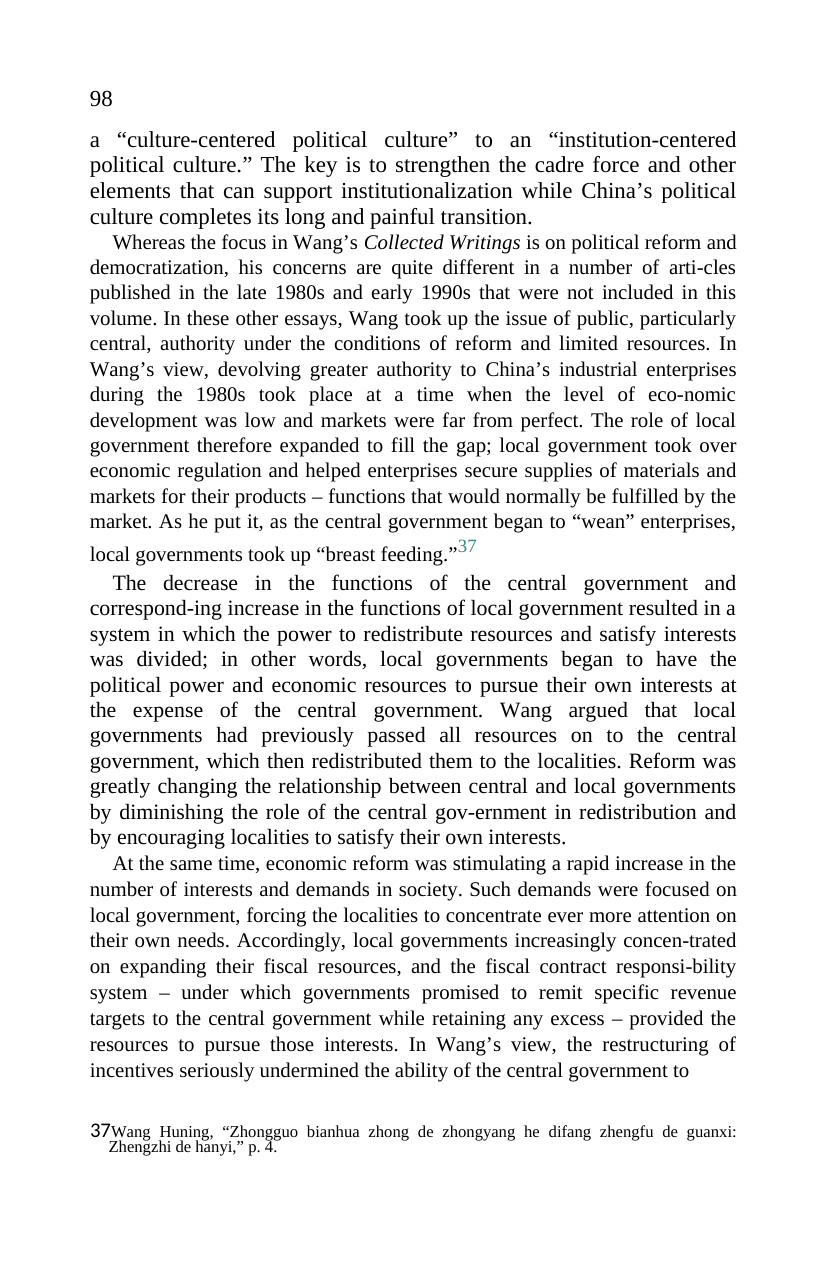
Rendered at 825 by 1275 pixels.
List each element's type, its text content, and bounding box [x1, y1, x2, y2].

list Wang Huning, “Zhongguo bianhua zhong de zhongyang he difang zhengfu de guanxi: Zhengzhi de hanyi,” p. 4. [90, 1122, 737, 1156]
text The decrease in the functions of the central government and correspond-ing increase in the functions of local government resulted in a system in which the power to redistribute resources and satisfy interests was divided; in other words, local governments began to have the political power and economic resources to pursue their own interests at the expense of the central government. Wang argued that local governments had previously passed all resources on to the central government, which then redistributed them to the localities. Reform was greatly changing the relationship between central and local governments by diminishing the role of the central gov-ernment in redistribution and by encouraging localities to satisfy their own interests. [89, 570, 737, 849]
text At the same time, economic reform was stimulating a rapid increase in the number of interests and demands in society. Such demands were focused on local government, forcing the localities to concentrate ever more attention on their own needs. Accordingly, local governments increasingly concen-trated on expanding their fiscal resources, and the fiscal contract responsi-bility system – under which governments promised to remit specific revenue targets to the central government while retaining any excess – provided the resources to pursue those interests. In Wang’s view, the restructuring of incentives seriously undermined the ability of the central government to [89, 851, 737, 1082]
text a “culture-centered political culture” to an “institution-centered political culture.” The key is to strengthen the cadre force and other elements that can support institutionalization while China’s political culture completes its long and painful transition. [89, 127, 737, 229]
text 98 [89, 84, 737, 111]
text Whereas the focus in Wang’s Collected Writings is on political reform and democratization, his concerns are quite different in a number of arti-cles published in the late 1980s and early 1990s that were not included in this volume. In these other essays, Wang took up the issue of public, particularly central, authority under the conditions of reform and limited resources. In Wang’s view, devolving greater authority to China’s industrial enterprises during the 1980s took place at a time when the level of eco-nomic development was low and markets were far from perfect. The role of local government therefore expanded to fill the gap; local government took over economic regulation and helped enterprises secure supplies of materials and markets for their products – functions that would normally be fulfilled by the market. As he put it, as the central government began to “wean” enterprises, local governments took up “breast feeding.”37 [89, 230, 737, 568]
